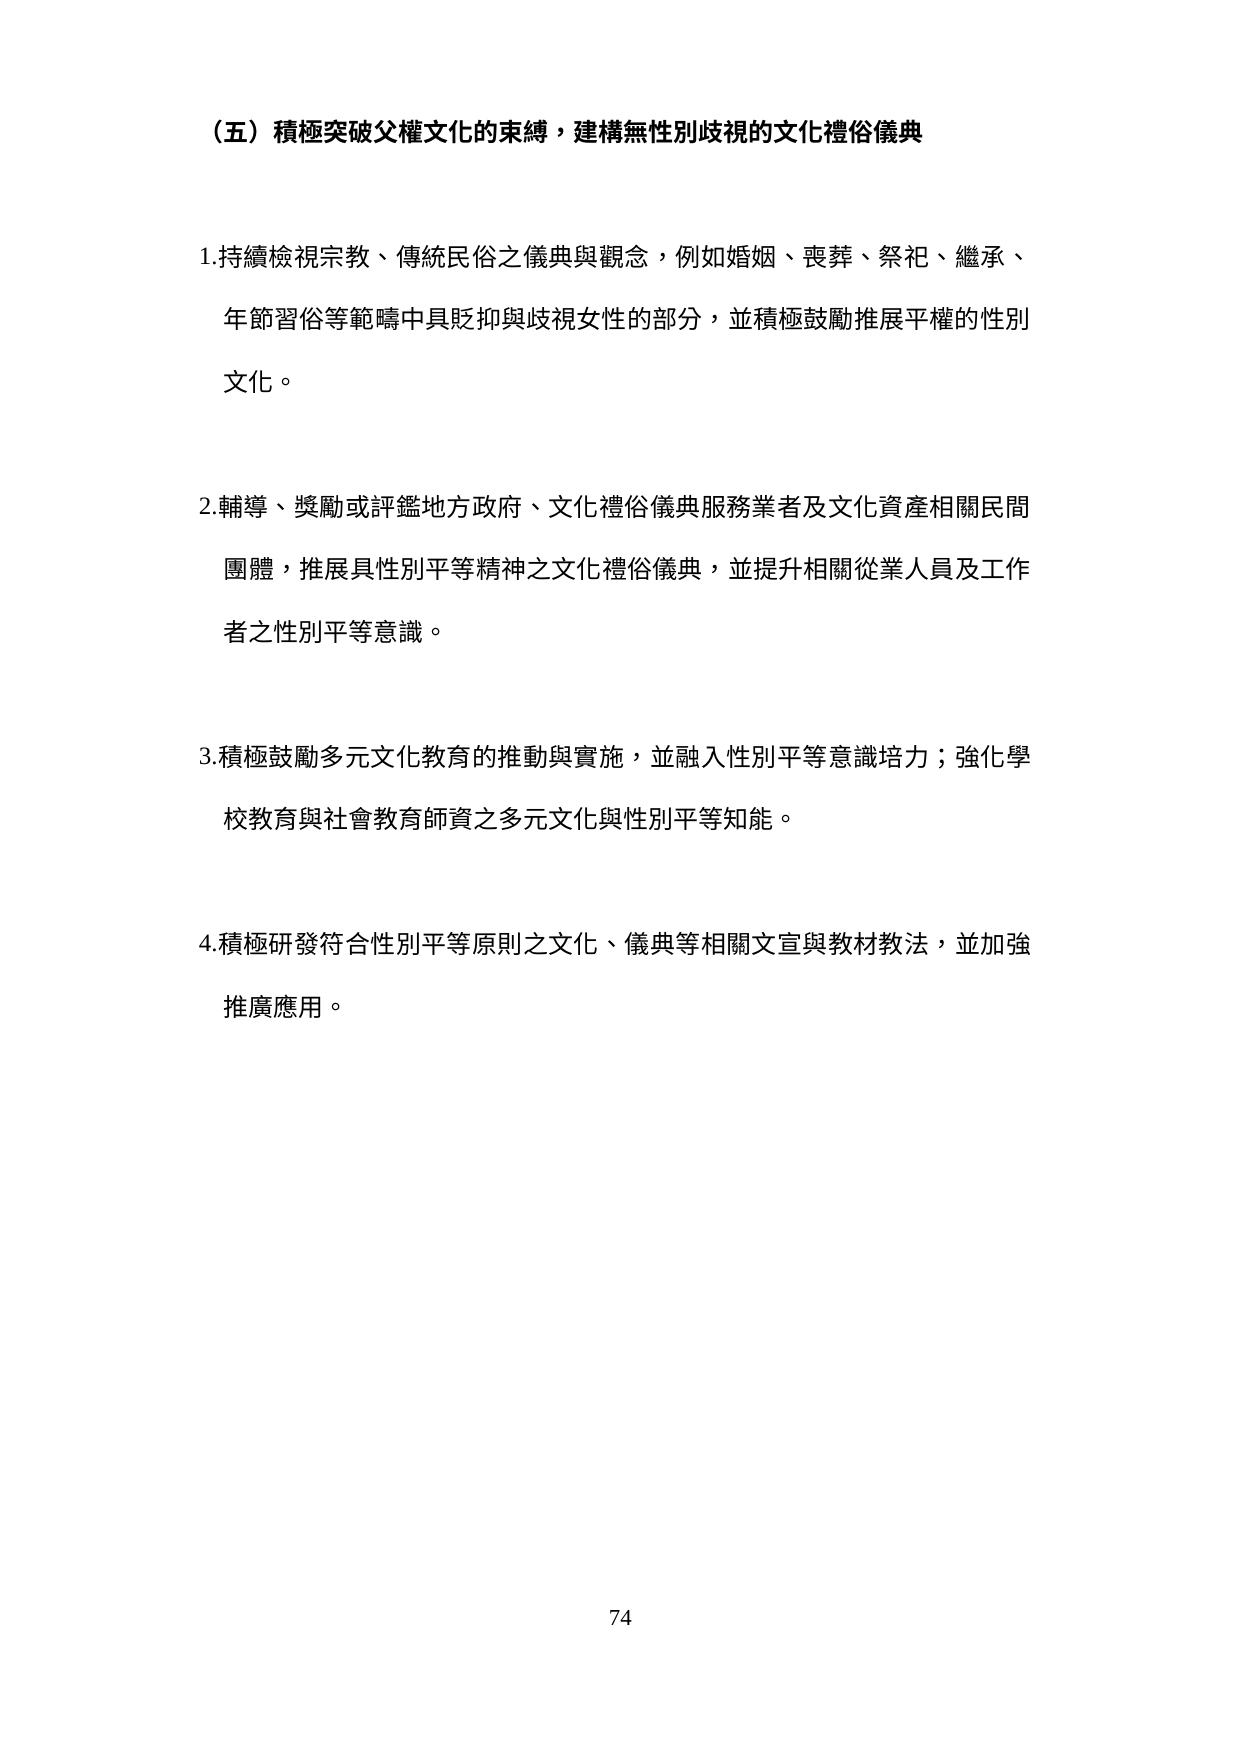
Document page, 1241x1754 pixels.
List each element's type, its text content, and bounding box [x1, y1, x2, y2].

table_cell 1.持續檢視宗教、傳統民俗之儀典與觀念，例如婚姻、喪葬、祭祀、繼承、年節習俗等範疇中具貶抑與歧視女性的部分，並積極鼓勵推展平權的性別文化。 [188, 214, 1044, 464]
table_cell 3.積極鼓勵多元文化教育的推動與實施，並融入性別平等意識培力；強化學校教育與社會教育師資之多元文化與性別平等知能。 [188, 714, 1044, 901]
table_cell 2.輔導、獎勵或評鑑地方政府、文化禮俗儀典服務業者及文化資產相關民間團體，推展具性別平等精神之文化禮俗儀典，並提升相關從業人員及工作者之性別平等意識。 [188, 464, 1044, 714]
table_cell 4.積極研發符合性別平等原則之文化、儀典等相關文宣與教材教法，並加強推廣應用。 [188, 901, 1044, 1089]
table_cell （五）積極突破父權文化的束縛，建構無性別歧視的文化禮俗儀典 [188, 89, 1044, 214]
